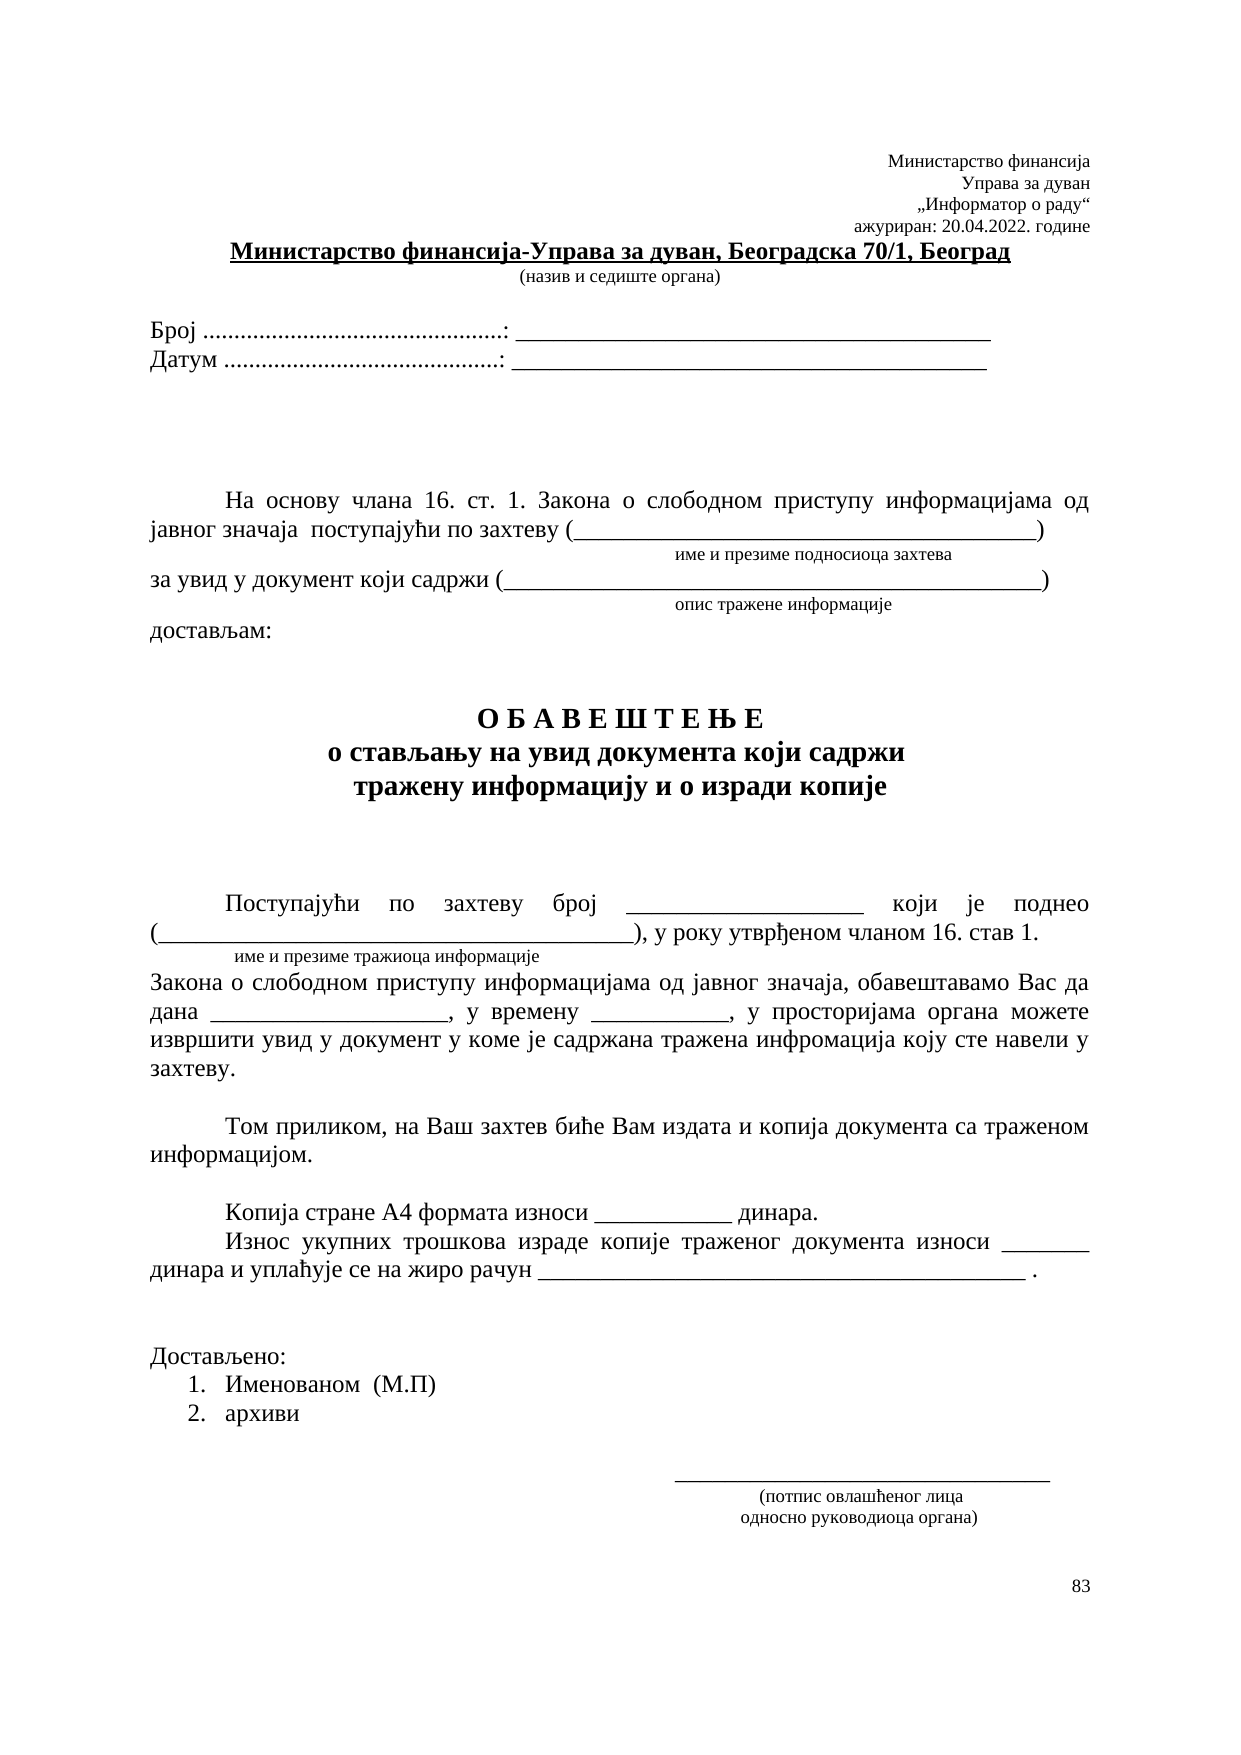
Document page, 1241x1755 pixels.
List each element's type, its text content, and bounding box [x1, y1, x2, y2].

text Поступајући по захтеву број ___________________ који је поднео (______________________________________), у року утврђеном чланом 16. став 1. [150, 888, 1090, 945]
text о стављању на увид документа који садржи [150, 734, 1090, 768]
text (назив и седиште органа) [150, 265, 1090, 287]
text односно руководиоца органа) [675, 1506, 1090, 1528]
text име и презиме подносиоца захтева [150, 543, 1090, 564]
text Закона о слободном приступу информацијама од јавног значаја, обавештавамо Вас да дана ___________________, у времену ___________, у просторијама органа можете извршити увид у документ у коме је садржана тражена инфромација коју сте навели у захтеву. [150, 967, 1090, 1082]
text Достављено: [150, 1341, 1090, 1369]
text ______________________________ [150, 1456, 1090, 1484]
text Копија стране А4 формата износи ___________ динара. [150, 1197, 1090, 1226]
text тражену информацију и о изради копије [150, 768, 1090, 802]
text Том приликом, на Ваш захтев биће Вам издата и копија документа са траженом информацијом. [150, 1111, 1090, 1168]
text (потпис овлашћеног лица [675, 1484, 1090, 1506]
text име и презиме тражиоца информације [150, 945, 1090, 967]
text достављам: [150, 615, 1090, 643]
text опис тражене информације [600, 593, 1090, 615]
text Број ................................................: ______________________________________ [150, 315, 1090, 344]
text Датум ............................................: ______________________________________ [150, 344, 1090, 373]
text Министарство финансија-Управа за дуван, Београдска 70/1, Београд [150, 236, 1090, 265]
list архиви [187, 1398, 1090, 1427]
text На основу члана 16. ст. 1. Закона о слободном приступу информацијама од јавног значаја поступајући по захтеву (_____________________________________) [150, 485, 1090, 543]
text О Б А В Е Ш Т Е Њ Е [150, 701, 1090, 734]
text Износ укупних трошкова израде копије траженог документа износи _______ динара и уплаћује се на жиро рачун _______________________________________ . [150, 1226, 1090, 1283]
list Именованом (М.П) [187, 1369, 1090, 1398]
text за увид у документ који садржи (___________________________________________) [150, 564, 1090, 593]
